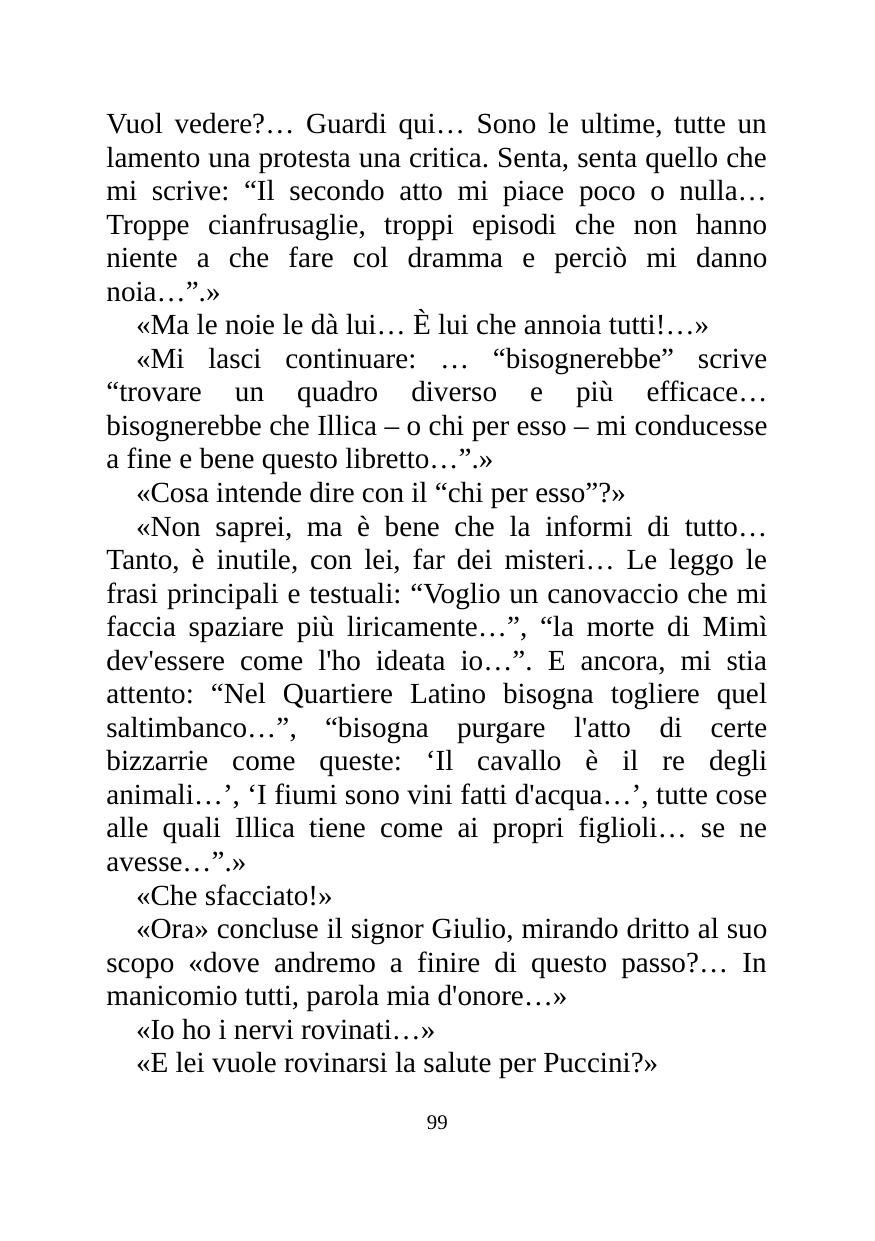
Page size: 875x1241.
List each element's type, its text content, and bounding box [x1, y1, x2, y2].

text «Io ho i nervi rovinati…» [106, 1012, 768, 1045]
text «Che sfacciato!» [106, 878, 768, 911]
text «Ora» concluse il signor Giulio, mirando dritto al suo scopo «dove andremo a finire di questo passo?… In manicomio tutti, parola mia d'onore…» [106, 911, 768, 1012]
text Vuol vedere?… Guardi qui… Sono le ultime, tutte un lamento una protesta una critica. Senta, senta quello che mi scrive: “Il secondo atto mi piace poco o nulla… Troppe cianfrusaglie, troppi episodi che non hanno niente a che fare col dramma e perciò mi danno noia…”.» [106, 106, 768, 307]
text «Cosa intende dire con il “chi per esso”?» [106, 475, 768, 509]
text «Mi lasci continuare: … “bisognerebbe” scrive “trovare un quadro diverso e più efficace… bisognerebbe che Illica – o chi per esso – mi conducesse a fine e bene questo libretto…”.» [106, 341, 768, 475]
text «E lei vuole rovinarsi la salute per Puccini?» [106, 1045, 768, 1079]
text «Non saprei, ma è bene che la informi di tutto… Tanto, è inutile, con lei, far dei misteri… Le leggo le frasi principali e testuali: “Voglio un canovaccio che mi faccia spaziare più liricamente…”, “la morte di Mimì dev'essere come l'ho ideata io…”. E ancora, mi stia attento: “Nel Quartiere Latino bisogna togliere quel saltimbanco…”, “bisogna purgare l'atto di certe bizzarrie come queste: ‘Il cavallo è il re degli animali…’, ‘I fiumi sono vini fatti d'acqua…’, tutte cose alle quali Illica tiene come ai propri figlioli… se ne avesse…”.» [106, 509, 768, 878]
text «Ma le noie le dà lui… È lui che annoia tutti!…» [106, 307, 768, 341]
